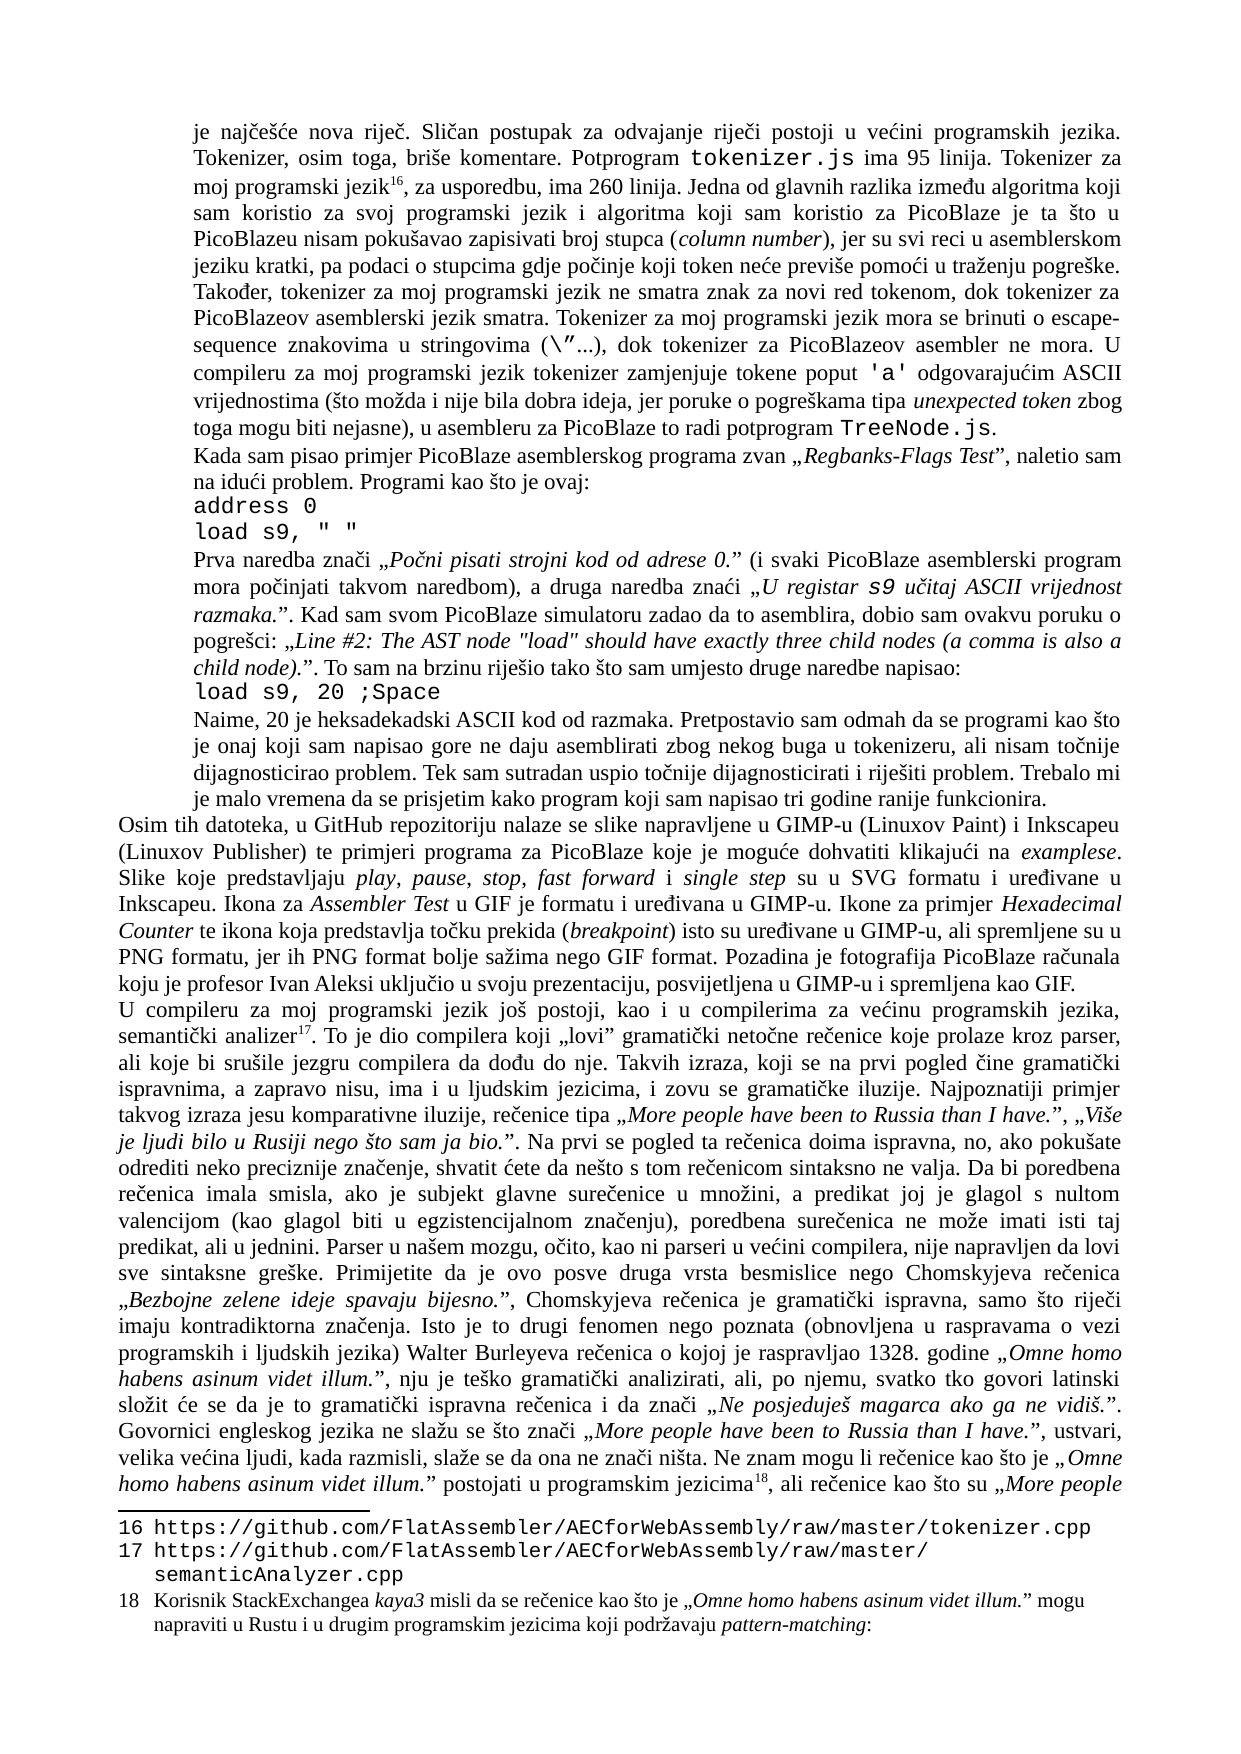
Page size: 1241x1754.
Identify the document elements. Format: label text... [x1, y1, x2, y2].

list address 0 [156, 494, 1122, 521]
list Prva naredba znači „Počni pisati strojni kod od adrese 0.” (i svaki PicoBlaze asemblerski program mora počinjati takvom naredbom), a druga naredba znaći „U registar s9 učitaj ASCII vrijednost razmaka.”. Kad sam svom PicoBlaze simulatoru zadao da to asemblira, dobio sam ovakvu poruku o pogrešci: „Line #2: The AST node "load" should have exactly three child nodes (a comma is also a child node).”. To sam na brzinu riješio tako što sam umjesto druge naredbe napisao: [156, 546, 1122, 680]
list je najčešće nova riječ. Sličan postupak za odvajanje riječi postoji u većini programskih jezika. Tokenizer, osim toga, briše komentare. Potprogram tokenizer.js ima 95 linija. Tokenizer za moj programski jezik, za usporedbu, ima 260 linija. Jedna od glavnih razlika između algoritma koji sam koristio za svoj programski jezik i algoritma koji sam koristio za PicoBlaze je ta što u PicoBlazeu nisam pokušavao zapisivati broj stupca (column number), jer su svi reci u asemblerskom jeziku kratki, pa podaci o stupcima gdje počinje koji token neće previše pomoći u traženju pogreške. Također, tokenizer za moj programski jezik ne smatra znak za novi red tokenom, dok tokenizer za PicoBlazeov asemblerski jezik smatra. Tokenizer za moj programski jezik mora se brinuti o escape-sequence znakovima u stringovima (\”...), dok tokenizer za PicoBlazeov asembler ne mora. U compileru za moj programski jezik tokenizer zamjenjuje tokene poput 'a' odgovarajućim ASCII vrijednostima (što možda i nije bila dobra ideja, jer poruke o pogreškama tipa unexpected token zbog toga mogu biti nejasne), u asembleru za PicoBlaze to radi potprogram TreeNode.js. [156, 118, 1122, 442]
list Kada sam pisao primjer PicoBlaze asemblerskog programa zvan „Regbanks-Flags Test”, naletio sam na idući problem. Programi kao što je ovaj: [156, 442, 1122, 494]
text U compileru za moj programski jezik još postoji, kao i u compilerima za većinu programskih jezika, semantički analizer. To je dio compilera koji „lovi” gramatički netočne rečenice koje prolaze kroz parser, ali koje bi srušile jezgru compilera da dođu do nje. Takvih izraza, koji se na prvi pogled čine gramatički ispravnima, a zapravo nisu, ima i u ljudskim jezicima, i zovu se gramatičke iluzije. Najpoznatiji primjer takvog izraza jesu komparativne iluzije, rečenice tipa „More people have been to Russia than I have.”, „Više je ljudi bilo u Rusiji nego što sam ja bio.”. Na prvi se pogled ta rečenica doima ispravna, no, ako pokušate odrediti neko preciznije značenje, shvatit ćete da nešto s tom rečenicom sintaksno ne valja. Da bi poredbena rečenica imala smisla, ako je subjekt glavne surečenice u množini, a predikat joj je glagol s nultom valencijom (kao glagol biti u egzistencijalnom značenju), poredbena surečenica ne može imati isti taj predikat, ali u jednini. Parser u našem mozgu, očito, kao ni parseri u većini compilera, nije napravljen da lovi sve sintaksne greške. Primijetite da je ovo posve druga vrsta besmislice nego Chomskyjeva rečenica „Bezbojne zelene ideje spavaju bijesno.”, Chomskyjeva rečenica je gramatički ispravna, samo što riječi imaju kontradiktorna značenja. Isto je to drugi fenomen nego poznata (obnovljena u raspravama o vezi programskih i ljudskih jezika) Walter Burleyeva rečenica o kojoj je raspravljao 1328. godine „Omne homo habens asinum videt illum.”, nju je teško gramatički analizirati, ali, po njemu, svatko tko govori latinski složit će se da je to gramatički ispravna rečenica i da znači „Ne posjeduješ magarca ako ga ne vidiš.”. Govornici engleskog jezika ne slažu se što znači „More people have been to Russia than I have.”, ustvari, velika većina ljudi, kada razmisli, slaže se da ona ne znači ništa. Ne znam mogu li rečenice kao što je „Omne homo habens asinum videt illum.” postojati u programskim jezicima, ali rečenice kao što su „More people [118, 996, 1122, 1497]
list load s9, " " [156, 521, 1122, 546]
text Korisnik StackExchangea kaya3 misli da se rečenice kao što je „Omne homo habens asinum videt illum.” mogu napraviti u Rustu i u drugim programskim jezicima koji podržavaju pattern-matching: [118, 1588, 1122, 1636]
list Naime, 20 je heksadekadski ASCII kod od razmaka. Pretpostavio sam odmah da se programi kao što je onaj koji sam napisao gore ne daju asemblirati zbog nekog buga u tokenizeru, ali nisam točnije dijagnosticirao problem. Tek sam sutradan uspio točnije dijagnosticirati i riješiti problem. Trebalo mi je malo vremena da se prisjetim kako program koji sam napisao tri godine ranije funkcionira. [156, 706, 1122, 811]
list https://github.com/FlatAssembler/AECforWebAssembly/raw/master/tokenizer.cpp [118, 1517, 1122, 1540]
list load s9, 20 ;Space [156, 680, 1122, 706]
text https://github.com/FlatAssembler/AECforWebAssembly/raw/master/semanticAnalyzer.cpp [118, 1540, 1122, 1588]
text Osim tih datoteka, u GitHub repozitoriju nalaze se slike napravljene u GIMP-u (Linuxov Paint) i Inkscapeu (Linuxov Publisher) te primjeri programa za PicoBlaze koje je moguće dohvatiti klikajući na examplese. Slike koje predstavljaju play, pause, stop, fast forward i single step su u SVG formatu i uređivane u Inkscapeu. Ikona za Assembler Test u GIF je formatu i uređivana u GIMP-u. Ikone za primjer Hexadecimal Counter te ikona koja predstavlja točku prekida (breakpoint) isto su uređivane u GIMP-u, ali spremljene su u PNG formatu, jer ih PNG format bolje sažima nego GIF format. Pozadina je fotografija PicoBlaze računala koju je profesor Ivan Aleksi uključio u svoju prezentaciju, posvijetljena u GIMP-u i spremljena kao GIF. [118, 811, 1122, 996]
